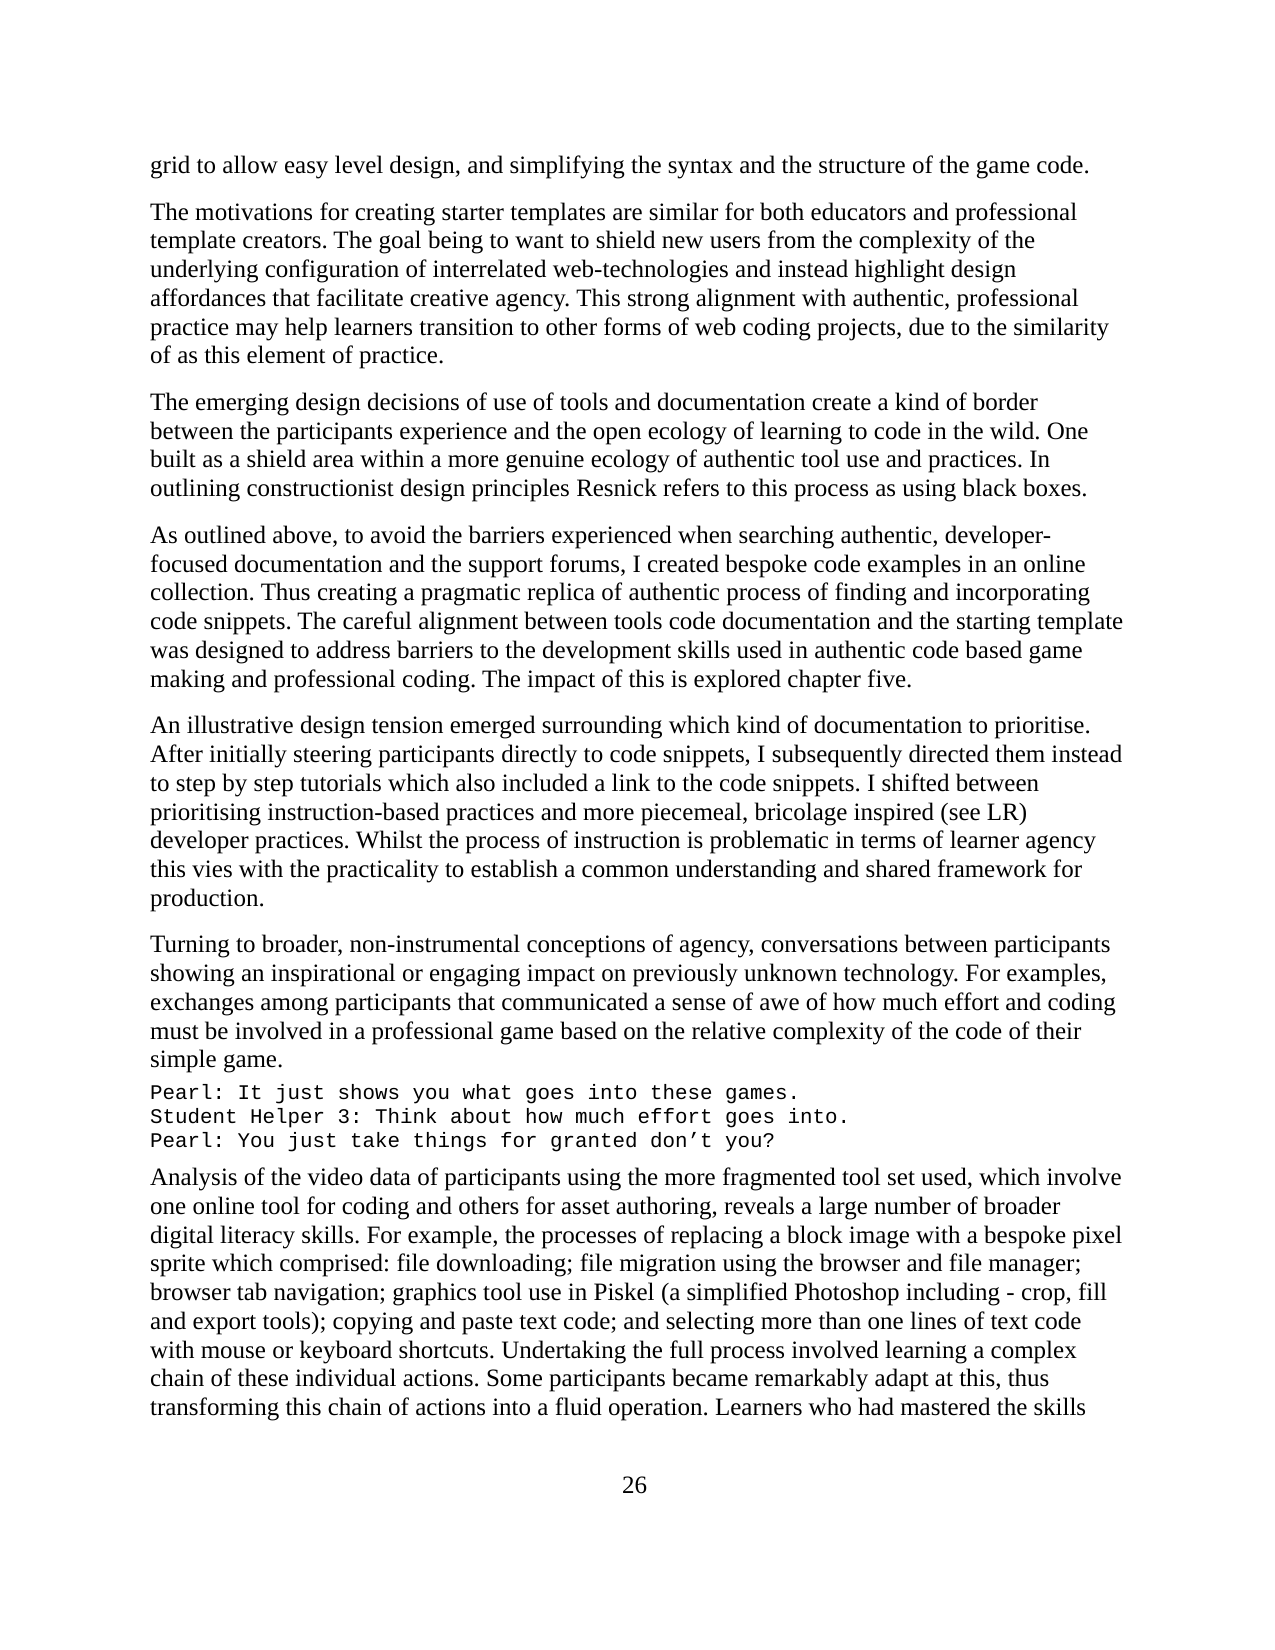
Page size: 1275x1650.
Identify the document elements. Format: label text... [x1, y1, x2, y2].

text grid to allow easy level design, and simplifying the syntax and the structure of the game code. [150, 150, 1125, 179]
text An illustrative design tension emerged surrounding which kind of documentation to prioritise. After initially steering participants directly to code snippets, I subsequently directed them instead to step by step tutorials which also included a link to the code snippets. I shifted between prioritising instruction-based practices and more piecemeal, bricolage inspired (see LR) developer practices. Whilst the process of instruction is problematic in terms of learner agency this vies with the practicality to establish a common understanding and shared framework for production. [150, 710, 1125, 912]
text Analysis of the video data of participants using the more fragmented tool set used, which involve one online tool for coding and others for asset authoring, reveals a large number of broader digital literacy skills. For example, the processes of replacing a block image with a bespoke pixel sprite which comprised: file downloading; file migration using the browser and file manager; browser tab navigation; graphics tool use in Piskel (a simplified Photoshop including - crop, fill and export tools); copying and paste text code; and selecting more than one lines of text code with mouse or keyboard shortcuts. Undertaking the full process involved learning a complex chain of these individual actions. Some participants became remarkably adapt at this, thus transforming this chain of actions into a fluid operation. Learners who had mastered the skills [150, 1162, 1125, 1421]
text Pearl: You just take things for granted don’t you? [150, 1129, 1125, 1153]
text Student Helper 3: Think about how much effort goes into. [150, 1106, 1125, 1129]
text The motivations for creating starter templates are similar for both educators and professional template creators. The goal being to want to shield new users from the complexity of the underlying configuration of interrelated web-technologies and instead highlight design affordances that facilitate creative agency. This strong alignment with authentic, professional practice may help learners transition to other forms of web coding projects, due to the similarity of as this element of practice. [150, 197, 1125, 369]
text Pearl: It just shows you what goes into these games. [150, 1082, 1125, 1106]
text Turning to broader, non-instrumental conceptions of agency, conversations between participants showing an inspirational or engaging impact on previously unknown technology. For examples, exchanges among participants that communicated a sense of awe of how much effort and coding must be involved in a professional game based on the relative complexity of the code of their simple game. [150, 929, 1125, 1073]
text As outlined above, to avoid the barriers experienced when searching authentic, developer-focused documentation and the support forums, I created bespoke code examples in an online collection. Thus creating a pragmatic replica of authentic process of finding and incorporating code snippets. The careful alignment between tools code documentation and the starting template was designed to address barriers to the development skills used in authentic code based game making and professional coding. The impact of this is explored chapter five. [150, 520, 1125, 692]
text The emerging design decisions of use of tools and documentation create a kind of border between the participants experience and the open ecology of learning to code in the wild. One built as a shield area within a more genuine ecology of authentic tool use and practices. In outlining constructionist design principles Resnick refers to this process as using black boxes. [150, 387, 1125, 502]
